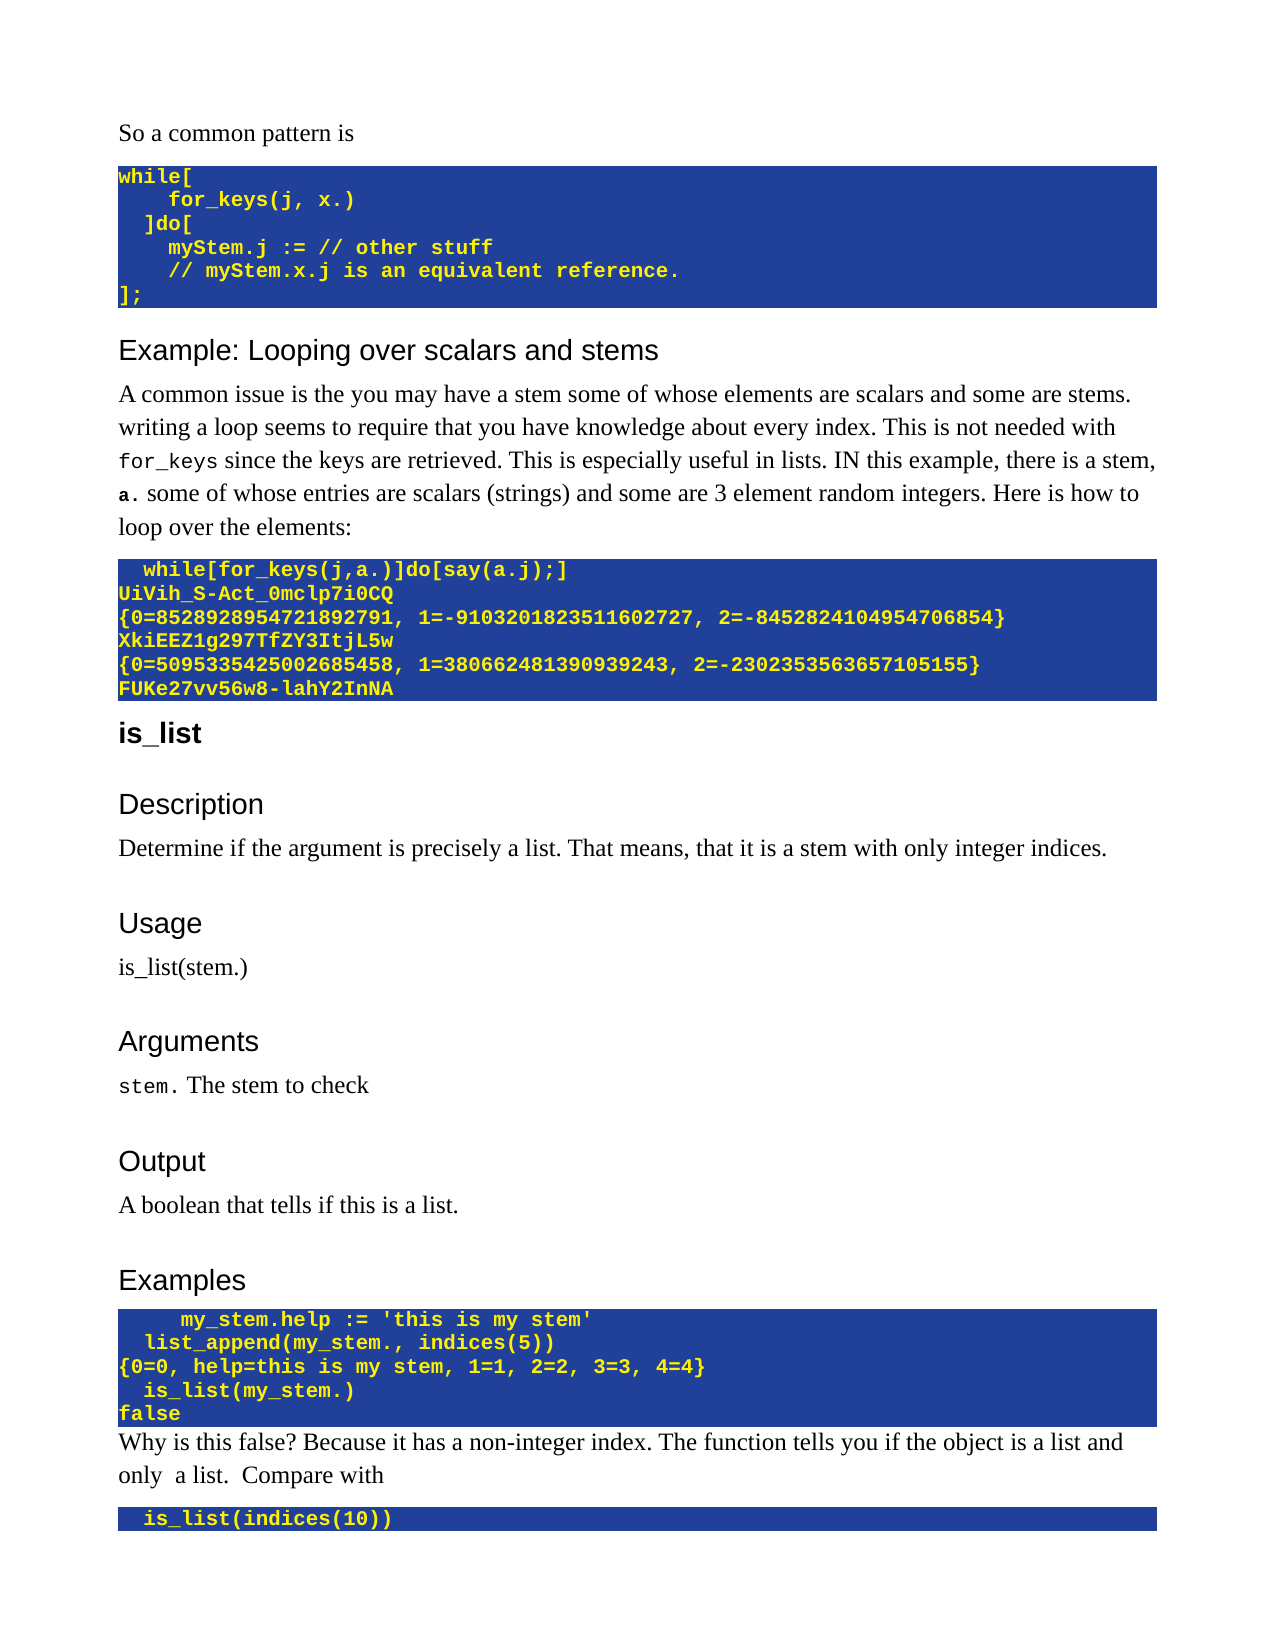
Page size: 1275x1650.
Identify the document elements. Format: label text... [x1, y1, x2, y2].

subtitle Example: Looping over scalars and stems [118, 333, 1157, 366]
text {0=8528928954721892791, 1=-9103201823511602727, 2=-8452824104954706854} [118, 607, 1157, 630]
text while[for_keys(j,a.)]do[say(a.j);] [118, 559, 1157, 583]
text Why is this false? Because it has a non-integer index. The function tells you if the object is a list and only a list. Compare with [118, 1427, 1157, 1489]
text So a common pattern is [118, 118, 1157, 147]
text stem. The stem to check [118, 1070, 1157, 1100]
text is_list(indices(10)) [118, 1507, 1157, 1531]
subtitle Output [118, 1144, 1157, 1177]
subtitle Description [118, 787, 1157, 821]
text Determine if the argument is precisely a list. That means, that it is a stem with only integer indices. [118, 833, 1157, 862]
text is_list(my_stem.) [118, 1379, 1157, 1403]
text UiVih_S-Act_0mclp7i0CQ [118, 583, 1157, 607]
text list_append(my_stem., indices(5)) [118, 1332, 1157, 1356]
text false [118, 1403, 1157, 1427]
text myStem.j := // other stuff [118, 237, 1157, 260]
text // myStem.x.j is an equivalent reference. [118, 260, 1157, 284]
text ]do[ [118, 213, 1157, 237]
text XkiEEZ1g297TfZY3ItjL5w [118, 630, 1157, 654]
subtitle is_list [118, 716, 1157, 749]
text {0=0, help=this is my stem, 1=1, 2=2, 3=3, 4=4} [118, 1356, 1157, 1379]
text is_list(stem.) [118, 952, 1157, 981]
text A common issue is the you may have a stem some of whose elements are scalars and some are stems. writing a loop seems to require that you have knowledge about every index. This is not needed with for_keys since the keys are retrieved. This is especially useful in lists. IN this example, there is a stem, a. some of whose entries are scalars (strings) and some are 3 element random integers. Here is how to loop over the elements: [118, 379, 1157, 541]
text my_stem.help := 'this is my stem' [118, 1309, 1157, 1332]
subtitle Examples [118, 1263, 1157, 1296]
text A boolean that tells if this is a list. [118, 1190, 1157, 1219]
text while[ [118, 166, 1157, 189]
subtitle Arguments [118, 1024, 1157, 1058]
text for_keys(j, x.) [118, 189, 1157, 213]
text {0=5095335425002685458, 1=380662481390939243, 2=-2302353563657105155} [118, 654, 1157, 678]
text ]; [118, 284, 1157, 308]
text FUKe27vv56w8-lahY2InNA [118, 678, 1157, 701]
subtitle Usage [118, 906, 1157, 939]
